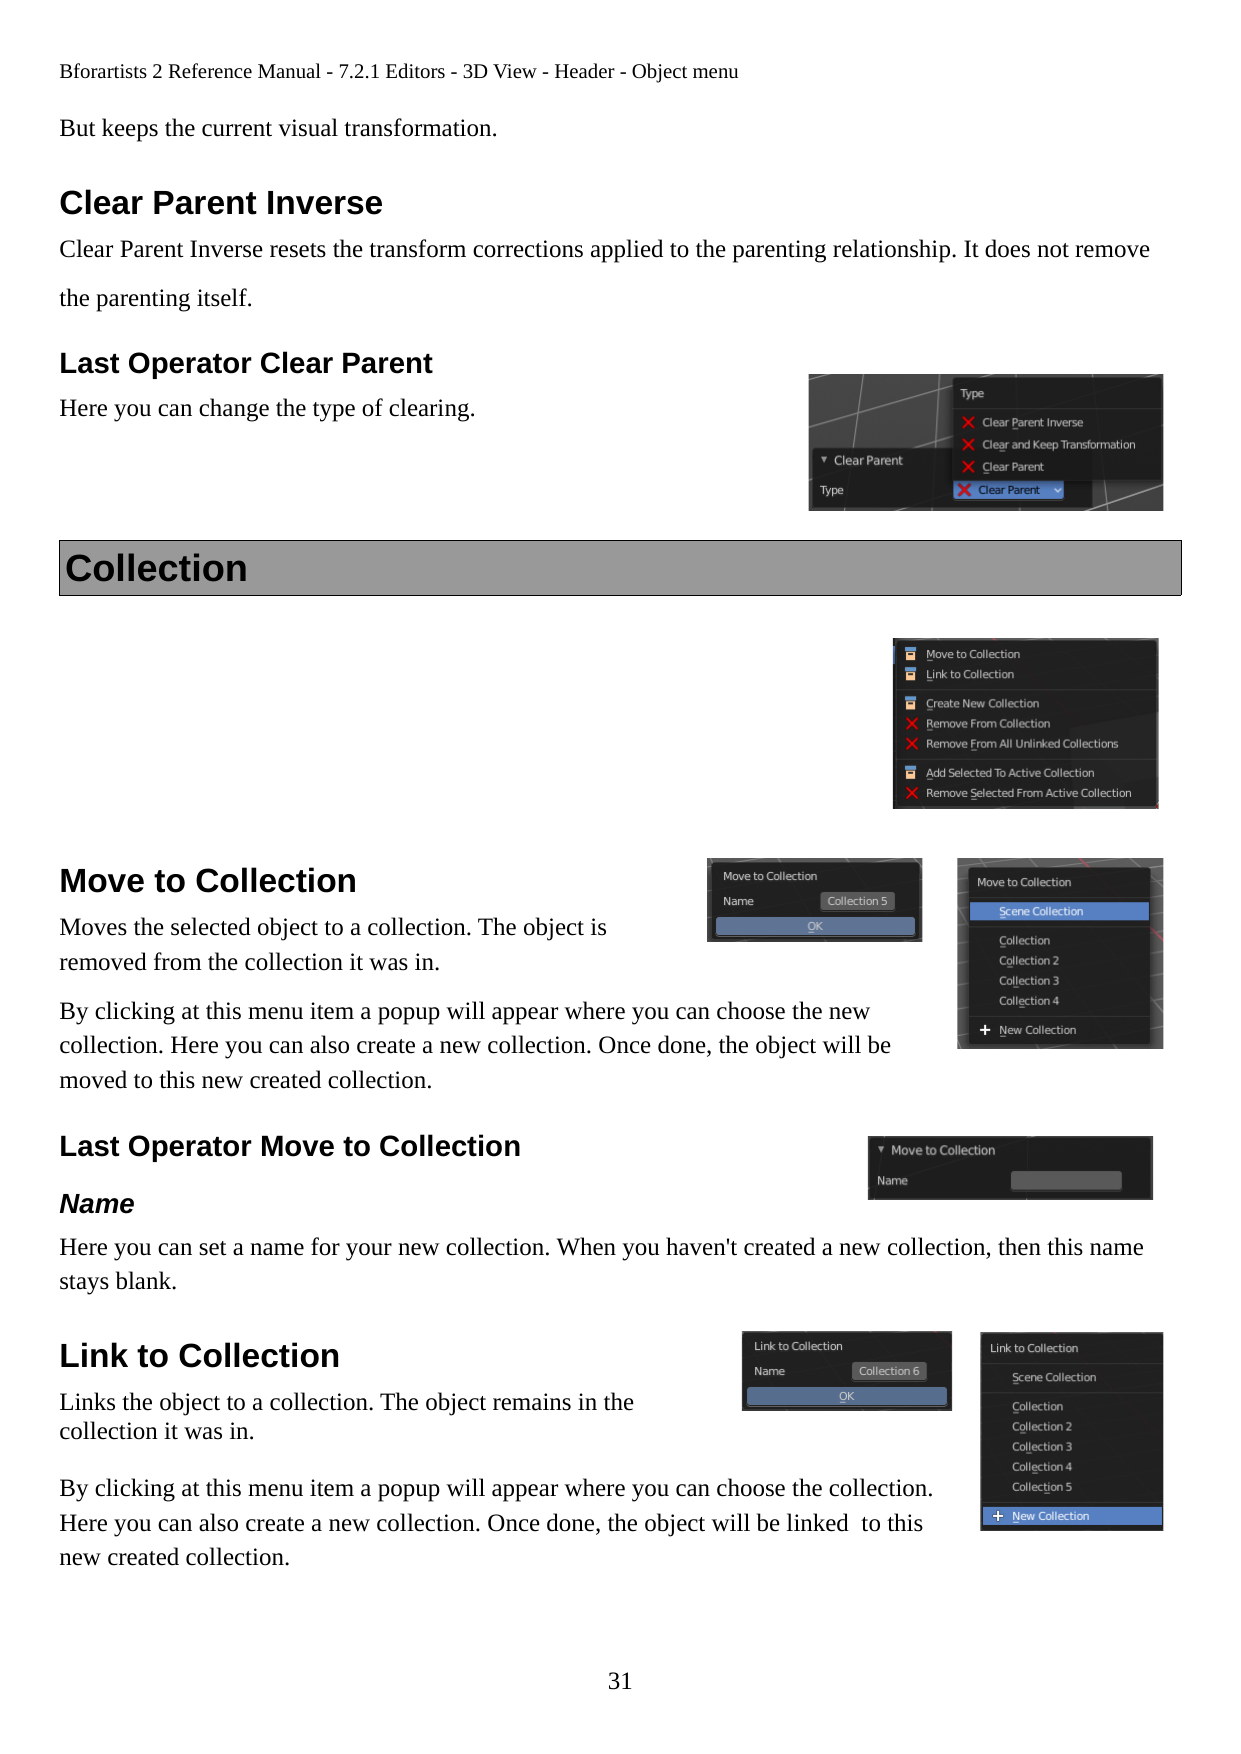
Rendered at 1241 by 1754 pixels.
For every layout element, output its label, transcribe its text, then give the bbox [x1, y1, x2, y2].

subtitle Clear Parent Inverse [59, 182, 1181, 221]
table_header Collection [60, 541, 1181, 595]
text But keeps the current visual transformation. [59, 113, 1181, 141]
subtitle [1164, 861, 1181, 900]
picture [707, 858, 923, 942]
subtitle Last Operator Clear Parent [59, 346, 1181, 380]
subtitle Name [59, 1187, 1181, 1219]
text the parenting itself. [59, 283, 1181, 311]
subtitle [1164, 1336, 1181, 1375]
subtitle [953, 1336, 980, 1375]
text Here you can change the type of clearing. [59, 393, 808, 421]
text Here you can set a name for your new collection. When you haven't created a new collection, then this name stays blank. [59, 1232, 1181, 1295]
subtitle Link to Collection [59, 1336, 741, 1375]
text Moves the selected object to a collection. The object is removed from the collection it was in. [59, 912, 957, 976]
picture [957, 858, 1164, 1049]
subtitle [923, 861, 957, 900]
text By clicking at this menu item a popup will appear where you can choose the collection. Here you can also create a new collection. Once done, the object will be linked to this new created collection. [59, 1473, 1181, 1571]
picture [741, 1331, 953, 1411]
text Clear Parent Inverse resets the transform corrections applied to the parenting relationship. It does not remove [59, 234, 1181, 262]
picture [808, 374, 1164, 511]
picture [980, 1332, 1164, 1531]
picture [892, 638, 1159, 809]
text By clicking at this menu item a popup will appear where you can choose the new collection. Here you can also create a new collection. Once done, the object will be moved to this new created collection. [59, 996, 1181, 1094]
picture [867, 1136, 1154, 1200]
subtitle Last Operator Move to Collection [59, 1128, 1181, 1162]
subtitle Move to Collection [59, 861, 707, 900]
text Links the object to a collection. The object remains in the collection it was in. [59, 1387, 980, 1445]
